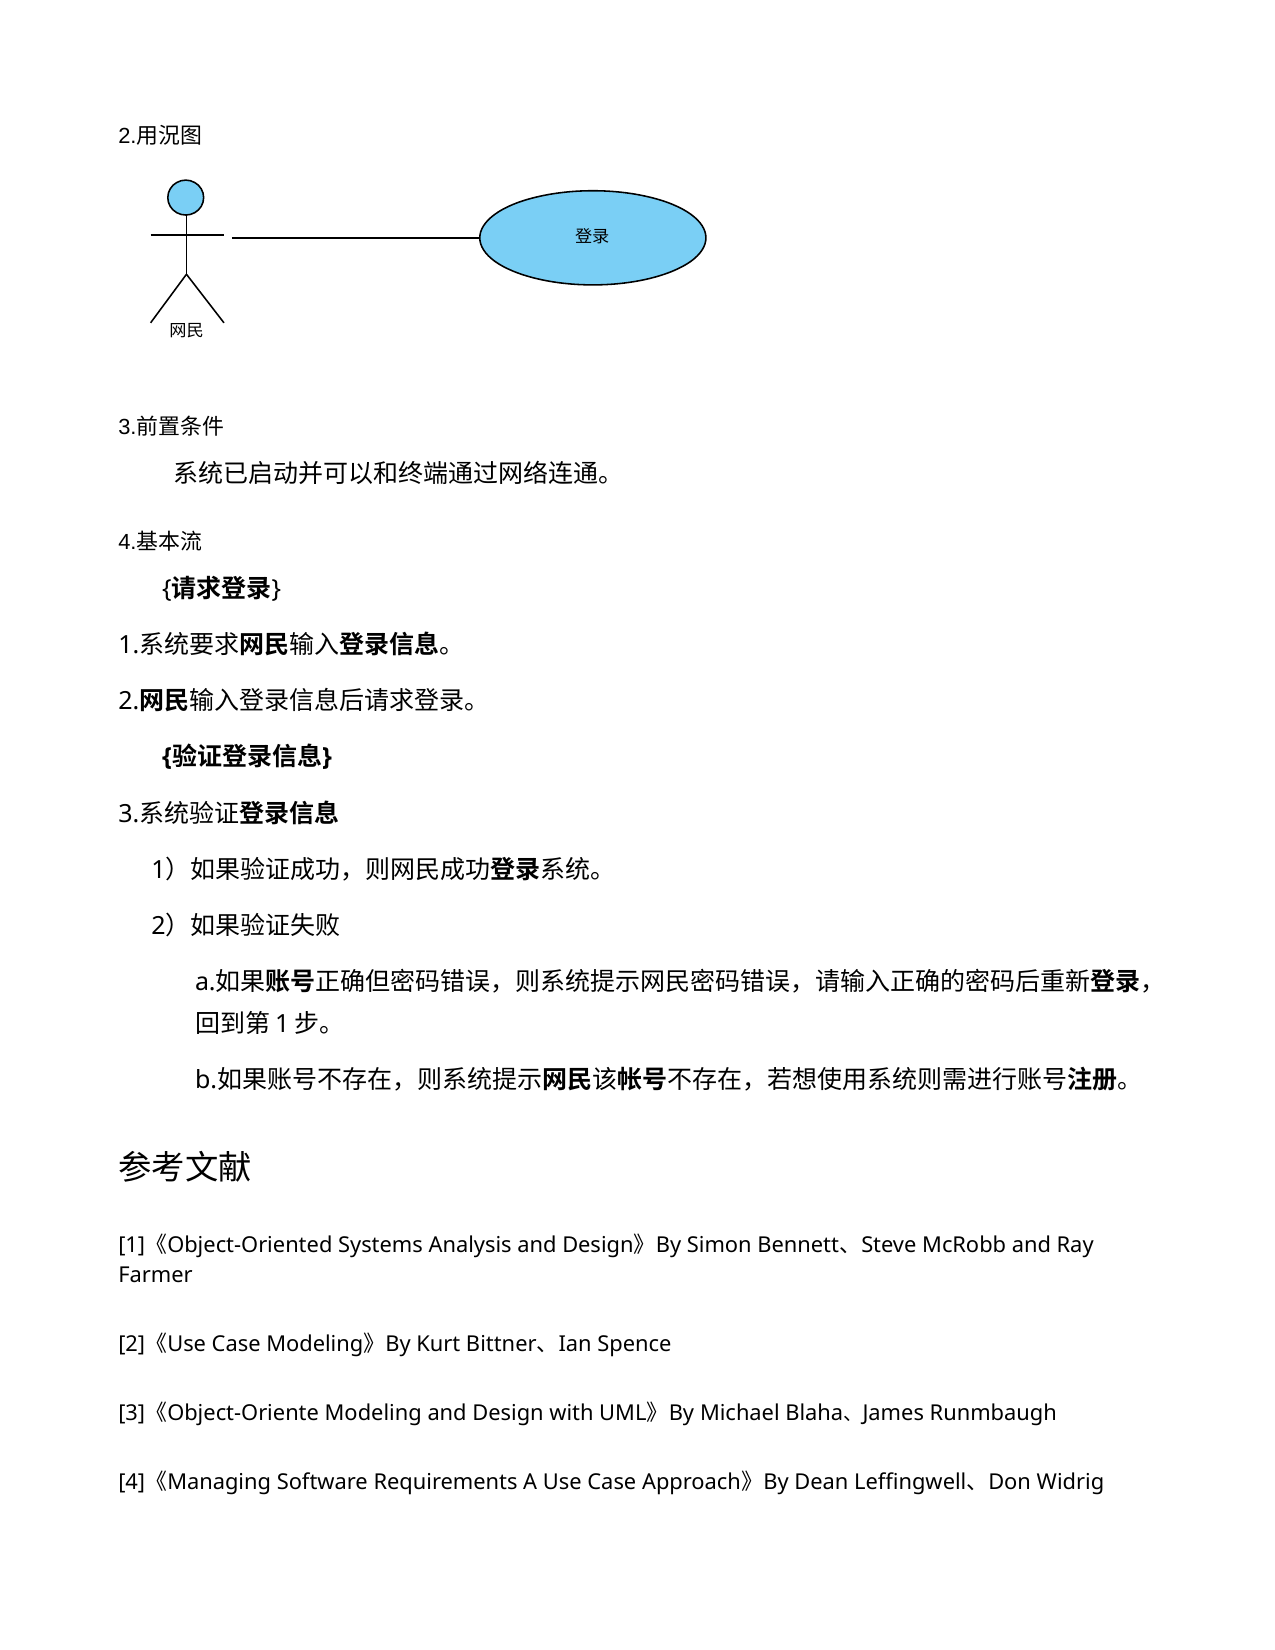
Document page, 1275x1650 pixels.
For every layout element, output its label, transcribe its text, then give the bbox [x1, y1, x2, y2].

text 3.系统验证登录信息 [118, 793, 1157, 829]
text b.如果账号不存在，则系统提示网民该帐号不存在，若想使用系统则需进行账号注册。 [195, 1060, 1157, 1096]
text 系统已启动并可以和终端通过网络连通。 [118, 453, 1157, 489]
subtitle 3.前置条件 [118, 409, 1157, 441]
text [2]《Use Case Modeling》By Kurt Bittner、Ian Spence [118, 1326, 1157, 1358]
text 1.系统要求网民输入登录信息。 [118, 624, 1157, 661]
text {验证登录信息} [118, 737, 1157, 773]
text [1]《Object-Oriented Systems Analysis and Design》By Simon Bennett、Steve McRobb and Ray Farmer [118, 1227, 1157, 1288]
text a.如果账号正确但密码错误，则系统提示网民密码错误，请输入正确的密码后重新登录，回到第1步。 [195, 962, 1157, 1040]
text {请求登录} [118, 568, 1157, 604]
text 1）如果验证成功，则网民成功登录系统。 [151, 849, 1157, 886]
subtitle 参考文献 [118, 1141, 1157, 1189]
text [4]《Managing Software Requirements A Use Case Approach》By Dean Leffingwell、Don Widrig [118, 1464, 1157, 1496]
subtitle 2.用況图 [118, 118, 1157, 150]
text [3]《Object-Oriente Modeling and Design with UML》By Michael Blaha、James Runmbaugh [118, 1395, 1157, 1427]
text 2.网民输入登录信息后请求登录。 [118, 681, 1157, 717]
text 2）如果验证失败 [151, 906, 1157, 942]
subtitle 4.基本流 [118, 524, 1157, 556]
